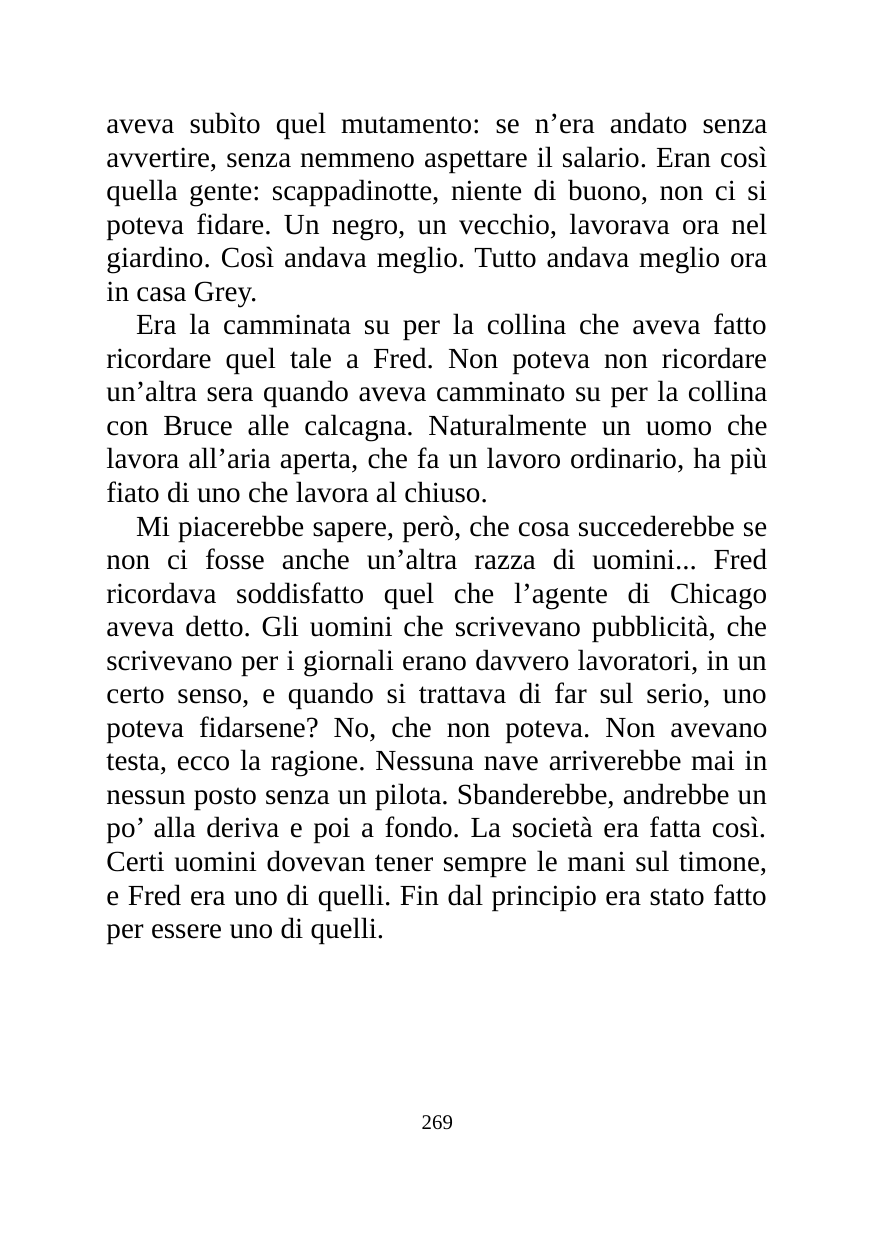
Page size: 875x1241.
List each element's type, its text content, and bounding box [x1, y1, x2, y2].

text aveva subìto quel mutamento: se n’era andato senza avvertire, senza nemmeno aspettare il salario. Eran così quella gente: scappadinotte, niente di buono, non ci si poteva fidare. Un negro, un vecchio, lavorava ora nel giardino. Così andava meglio. Tutto andava meglio ora in casa Grey. [106, 106, 768, 307]
text Mi piacerebbe sapere, però, che cosa succederebbe se non ci fosse anche un’altra razza di uomini... Fred ricordava soddisfatto quel che l’agente di Chicago aveva detto. Gli uomini che scrivevano pubblicità, che scrivevano per i giornali erano davvero lavoratori, in un certo senso, e quando si trattava di far sul serio, uno poteva fidarsene? No, che non poteva. Non avevano testa, ecco la ragione. Nessuna nave arriverebbe mai in nessun posto senza un pilota. Sbanderebbe, andrebbe un po’ alla deriva e poi a fondo. La società era fatta così. Certi uomini dovevan tener sempre le mani sul timone, e Fred era uno di quelli. Fin dal principio era stato fatto per essere uno di quelli. [106, 509, 768, 945]
text Era la camminata su per la collina che aveva fatto ricordare quel tale a Fred. Non poteva non ricordare un’altra sera quando aveva camminato su per la collina con Bruce alle calcagna. Naturalmente un uomo che lavora all’aria aperta, che fa un lavoro ordinario, ha più fiato di uno che lavora al chiuso. [106, 307, 768, 509]
